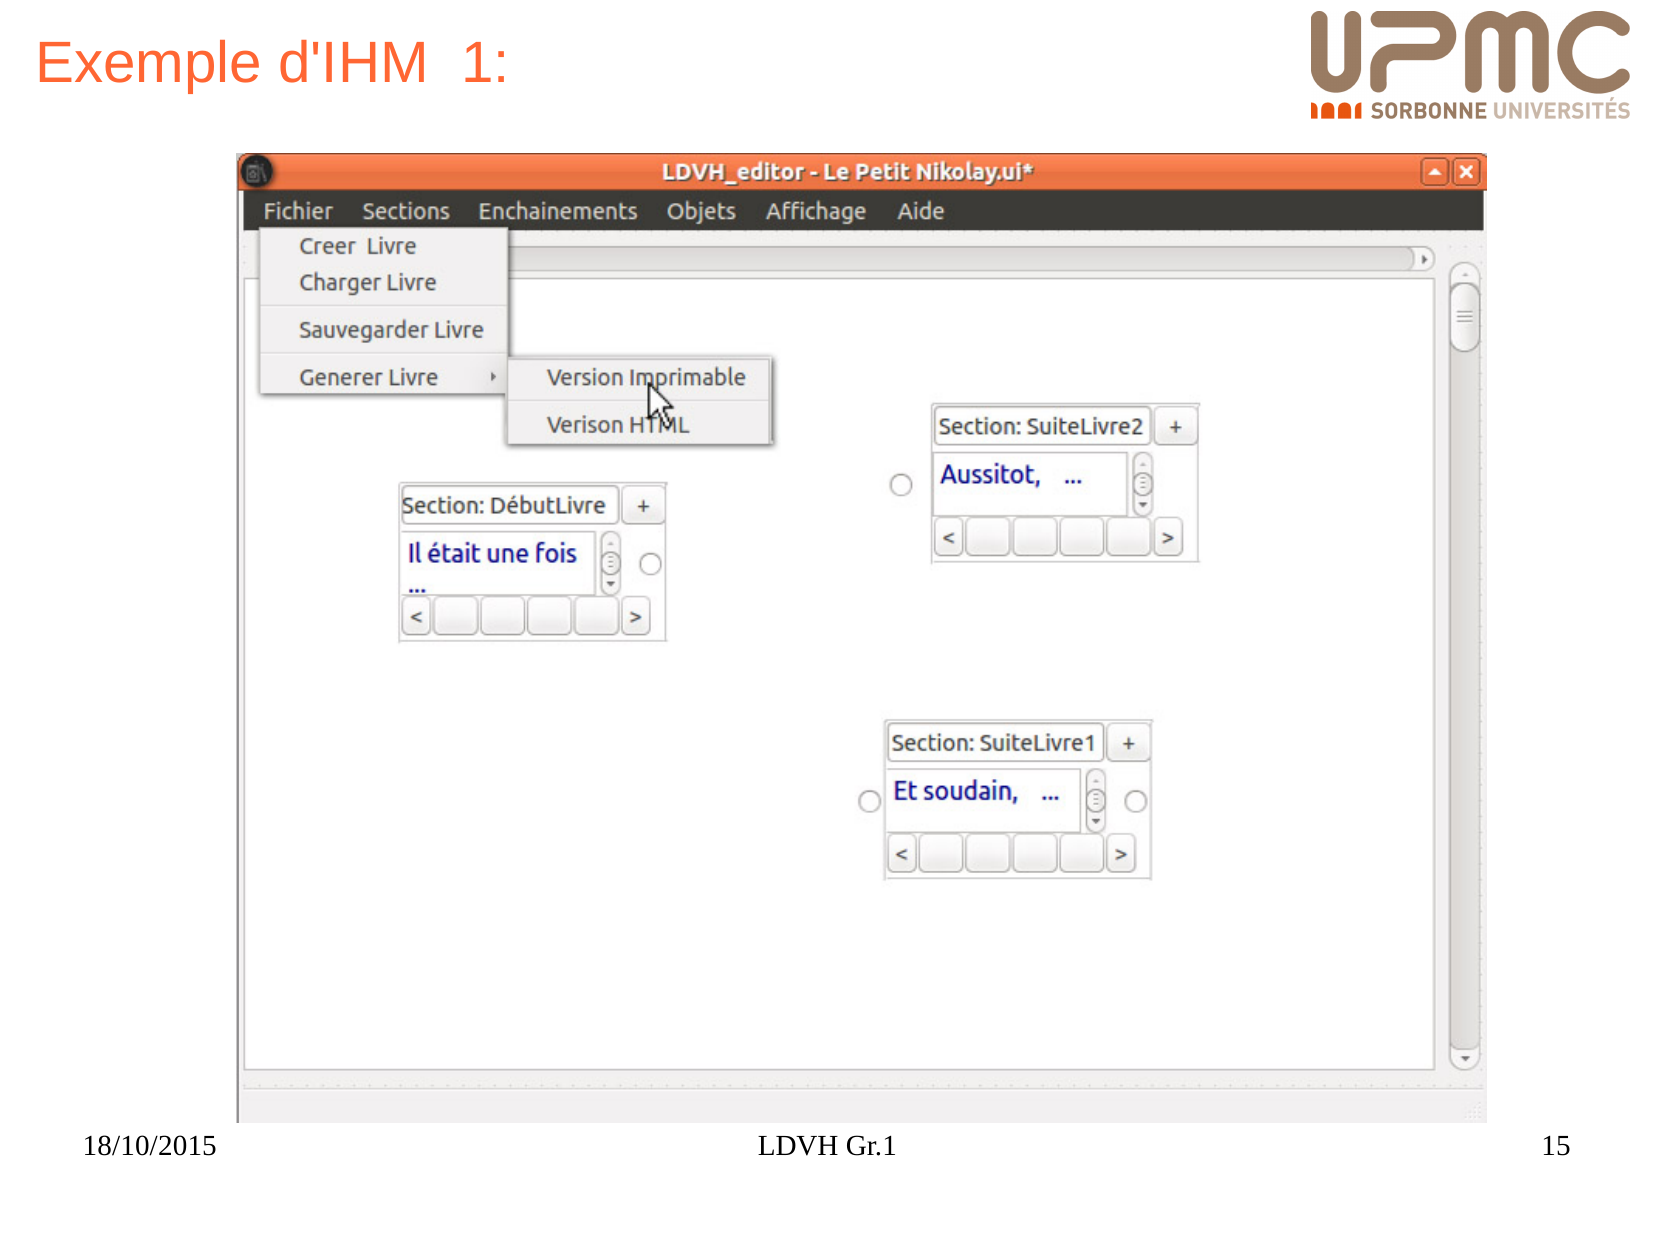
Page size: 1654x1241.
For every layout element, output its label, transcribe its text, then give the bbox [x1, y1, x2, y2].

title Exemple d'IHM 1: [35, 0, 1241, 130]
picture [236, 153, 1487, 1123]
picture [1311, 11, 1630, 120]
